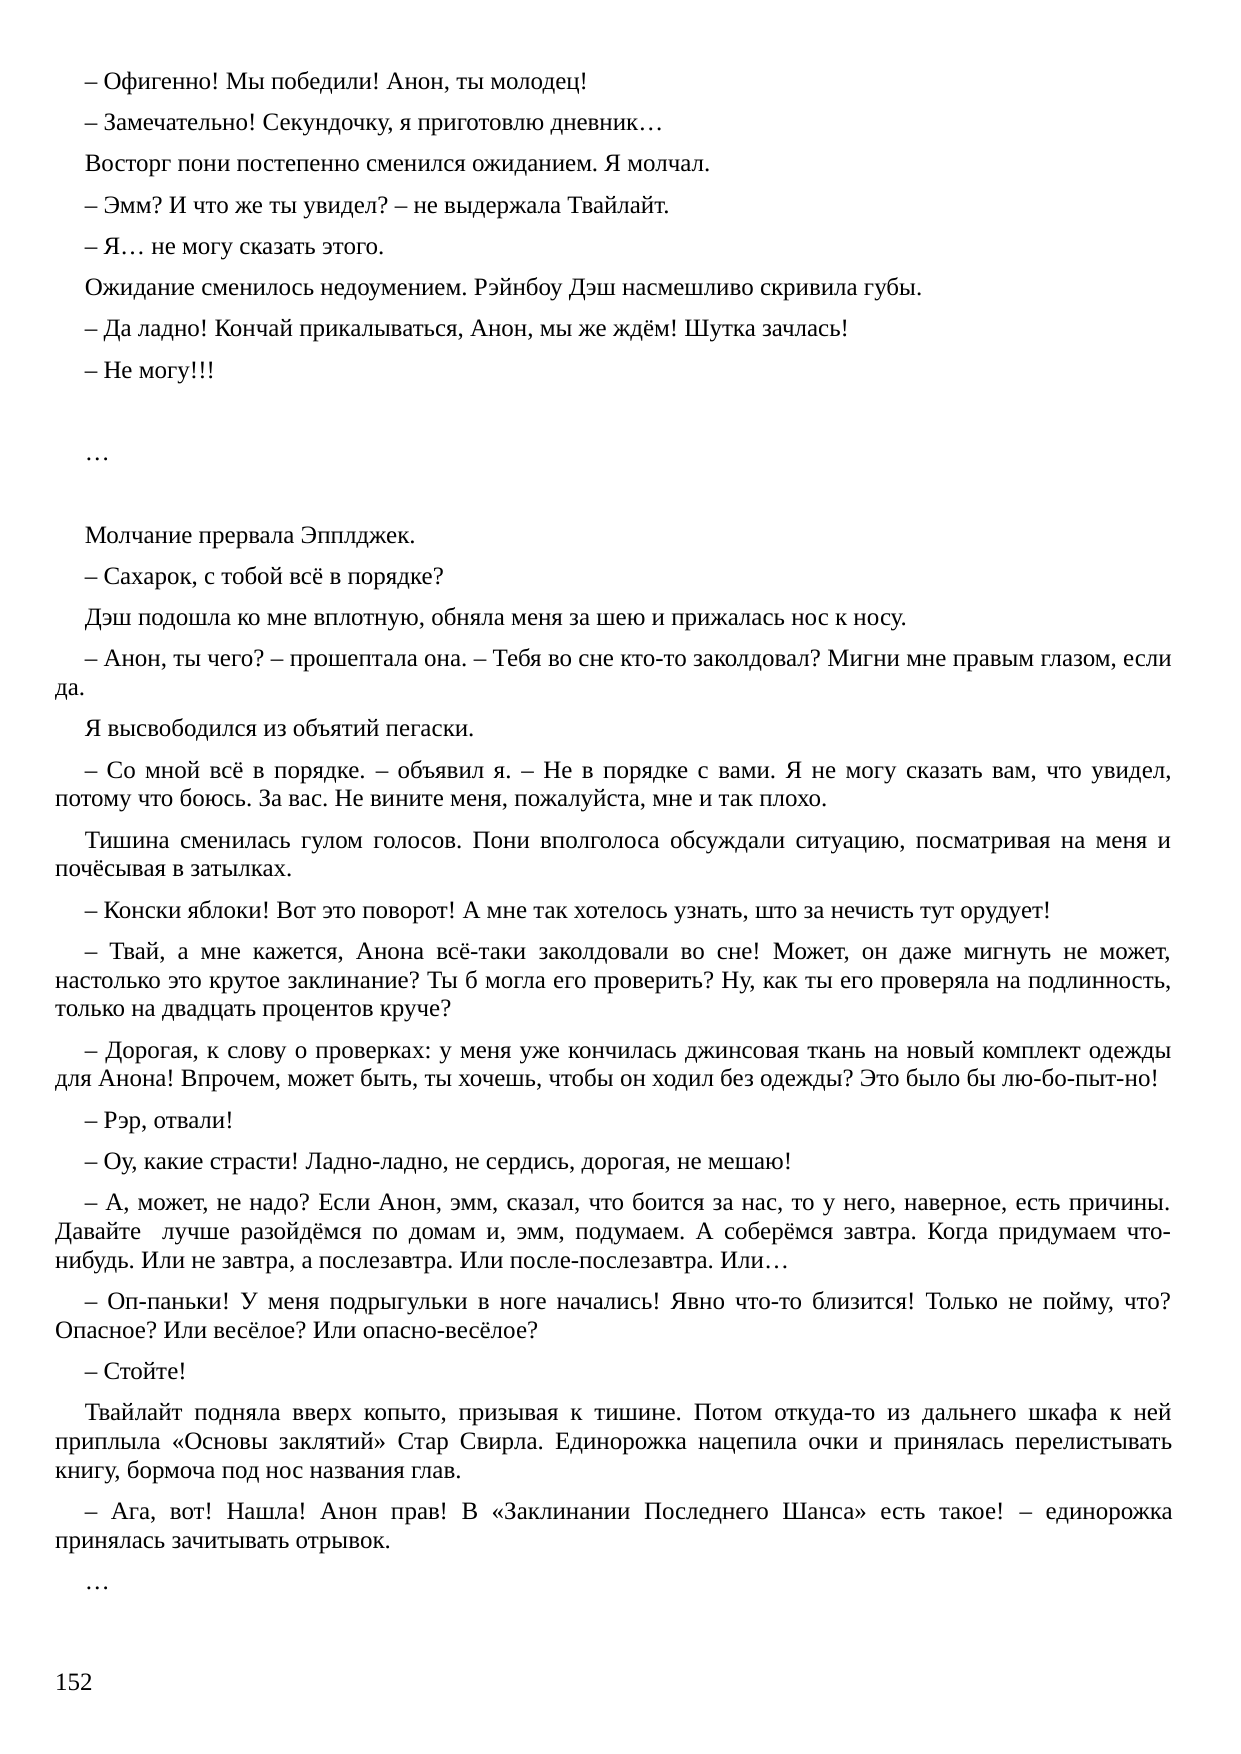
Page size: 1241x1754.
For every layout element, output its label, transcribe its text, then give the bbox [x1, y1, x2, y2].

text Дэш подошла ко мне вплотную, обняла меня за шею и прижалась нос к носу. [55, 602, 1173, 631]
text – Конски яблоки! Вот это поворот! А мне так хотелось узнать, што за нечисть тут орудует! [55, 895, 1173, 923]
text – Твай, а мне кажется, Анона всё-таки заколдовали во сне! Может, он даже мигнуть не может, настолько это крутое заклинание? Ты б могла его проверить? Ну, как ты его проверяла на подлинность, только на двадцать процентов круче? [55, 936, 1173, 1022]
text … [55, 437, 1173, 466]
text – Оп-паньки! У меня подрыгульки в ноге начались! Явно что-то близится! Только не пойму, что? Опасное? Или весёлое? Или опасно-весёлое? [55, 1286, 1173, 1343]
text … [55, 1566, 1173, 1595]
text – Оу, какие страсти! Ладно-ладно, не сердись, дорогая, не мешаю! [55, 1146, 1173, 1175]
text Ожидание сменилось недоумением. Рэйнбоу Дэш насмешливо скривила губы. [55, 272, 1173, 301]
text Восторг пони постепенно сменился ожиданием. Я молчал. [55, 148, 1173, 177]
text Я высвободился из объятий пегаски. [55, 713, 1173, 742]
text – Стойте! [55, 1356, 1173, 1385]
text – Я… не могу сказать этого. [55, 231, 1173, 260]
text – Замечательно! Секундочку, я приготовлю дневник… [55, 107, 1173, 136]
text – Офигенно! Мы победили! Анон, ты молодец! [55, 66, 1173, 95]
text – Дорогая, к слову о проверках: у меня уже кончилась джинсовая ткань на новый комплект одежды для Анона! Впрочем, может быть, ты хочешь, чтобы он ходил без одежды? Это было бы лю-бо-пыт-но! [55, 1035, 1173, 1092]
text – Сахарок, с тобой всё в порядке? [55, 561, 1173, 590]
text – А, может, не надо? Если Анон, эмм, сказал, что боится за нас, то у него, наверное, есть причины. Давайте лучше разойдёмся по домам и, эмм, подумаем. А соберёмся завтра. Когда придумаем что-нибудь. Или не завтра, а послезавтра. Или после-послезавтра. Или… [55, 1187, 1173, 1273]
text – Со мной всё в порядке. – объявил я. – Не в порядке с вами. Я не могу сказать вам, что увидел, потому что боюсь. За вас. Не вините меня, пожалуйста, мне и так плохо. [55, 755, 1173, 812]
text Твайлайт подняла вверх копыто, призывая к тишине. Потом откуда-то из дальнего шкафа к ней приплыла «Основы заклятий» Стар Свирла. Единорожка нацепила очки и принялась перелистывать книгу, бормоча под нос названия глав. [55, 1397, 1173, 1483]
text – Ага, вот! Нашла! Анон прав! В «Заклинании Последнего Шанса» есть такое! – единорожка принялась зачитывать отрывок. [55, 1496, 1173, 1553]
text – Да ладно! Кончай прикалываться, Анон, мы же ждём! Шутка зачлась! [55, 313, 1173, 342]
text Молчание прервала Эпплджек. [55, 520, 1173, 548]
text Тишина сменилась гулом голосов. Пони вполголоса обсуждали ситуацию, посматривая на меня и почёсывая в затылках. [55, 825, 1173, 882]
text – Не могу!!! [55, 355, 1173, 383]
text – Рэр, отвали! [55, 1105, 1173, 1133]
text – Эмм? И что же ты увидел? – не выдержала Твайлайт. [55, 190, 1173, 218]
text – Анон, ты чего? – прошептала она. – Тебя во сне кто-то заколдовал? Мигни мне правым глазом, если да. [55, 643, 1173, 701]
